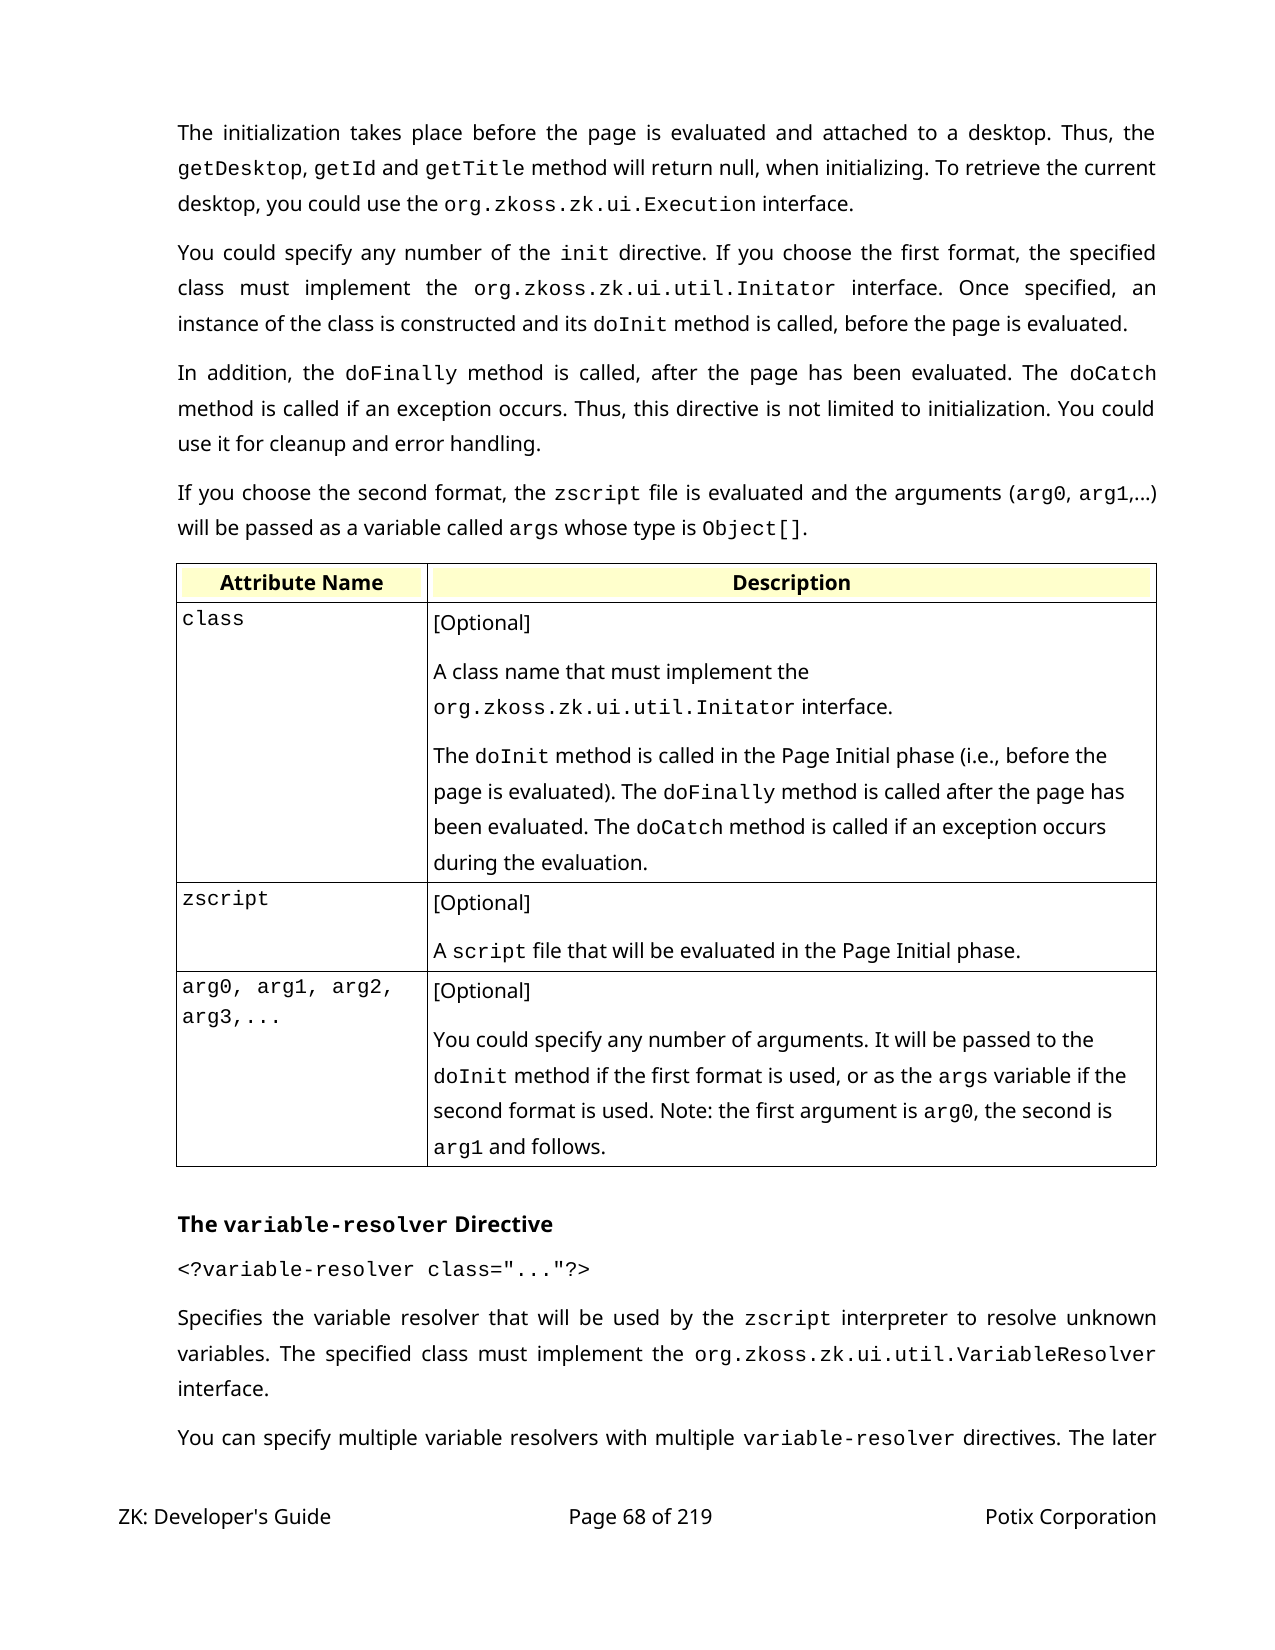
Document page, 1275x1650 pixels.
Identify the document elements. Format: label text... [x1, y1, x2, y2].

text The initialization takes place before the page is evaluated and attached to a desktop. Thus, the getDesktop, getId and getTitle method will return null, when initializing. To retrieve the current desktop, you could use the org.zkoss.zk.ui.Execution interface. [177, 118, 1157, 217]
table_cell [Optional] A script file that will be evaluated in the Page Initial phase. [428, 883, 1156, 971]
subtitle The variable-resolver Directive [177, 1209, 1157, 1239]
text If you choose the second format, the zscript file is evaluated and the arguments (arg0, arg1,...) will be passed as a variable called args whose type is Object[]. [177, 478, 1157, 542]
table_header Description [428, 564, 1156, 602]
table_cell class [177, 603, 427, 882]
text You could specify any number of the init directive. If you choose the first format, the specified class must implement the org.zkoss.zk.ui.util.Initator interface. Once specified, an instance of the class is constructed and its doInit method is called, before the page is evaluated. [177, 238, 1157, 338]
table_header Attribute Name [177, 564, 427, 602]
text In addition, the doFinally method is called, after the page has been evaluated. The doCatch method is called if an exception occurs. Thus, this directive is not limited to initialization. You could use it for cleanup and error handling. [177, 358, 1157, 457]
table_cell arg0, arg1, arg2, arg3,... [177, 972, 427, 1166]
table_cell zscript [177, 883, 427, 971]
text <?variable-resolver class="..."?> [177, 1259, 1157, 1283]
text You can specify multiple variable resolvers with multiple variable-resolver directives. The later [177, 1423, 1157, 1452]
table_cell [Optional] A class name that must implement the org.zkoss.zk.ui.util.Initator interface. The doInit method is called in the Page Initial phase (i.e., before the page is evaluated). The doFinally method is called after the page has been evaluated. The doCatch method is called if an exception occurs during the evaluation. [428, 603, 1156, 882]
table_cell [Optional] You could specify any number of arguments. It will be passed to the doInit method if the first format is used, or as the args variable if the second format is used. Note: the first argument is arg0, the second is arg1 and follows. [428, 972, 1156, 1166]
text Specifies the variable resolver that will be used by the zscript interpreter to resolve unknown variables. The specified class must implement the org.zkoss.zk.ui.util.VariableResolver interface. [177, 1303, 1157, 1403]
